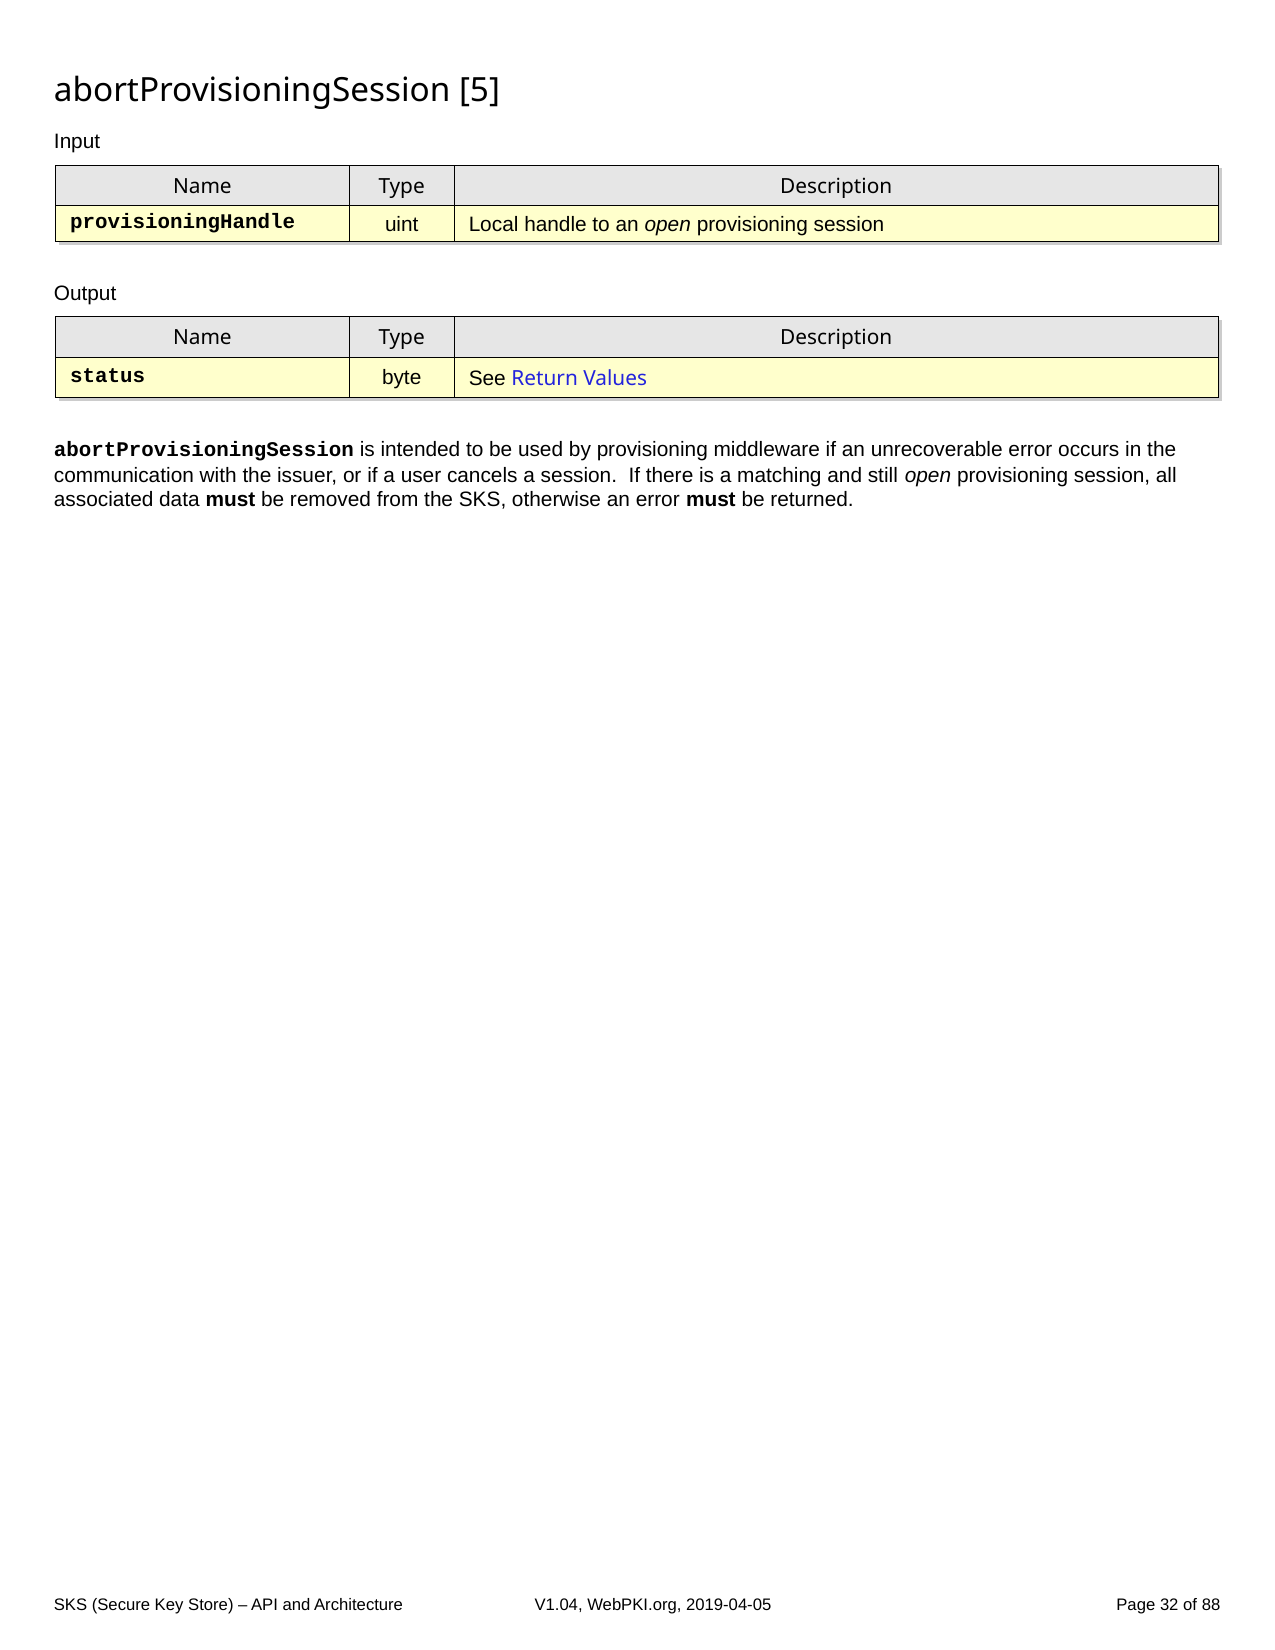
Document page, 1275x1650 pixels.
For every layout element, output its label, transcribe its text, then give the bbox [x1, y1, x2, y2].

table_header Name [56, 166, 349, 205]
table_header Type [350, 317, 454, 357]
table_header Name [56, 317, 349, 357]
table_cell byte [350, 358, 454, 397]
table_header Description [455, 317, 1218, 357]
table_cell uint [350, 206, 454, 241]
table_cell status [56, 358, 349, 397]
text Input [54, 129, 1221, 153]
text Output [54, 281, 1221, 304]
table_cell provisioningHandle [56, 206, 349, 241]
text abortProvisioningSession is intended to be used by provisioning middleware if an unrecoverable error occurs in the communication with the issuer, or if a user cancels a session. If there is a matching and still open provisioning session, all associated data must be removed from the SKS, otherwise an error must be returned. [54, 437, 1221, 510]
table_header Type [350, 166, 454, 205]
table_cell Local handle to an open provisioning session [455, 206, 1218, 241]
table_cell See Return Values [455, 358, 1218, 397]
table_header Description [455, 166, 1218, 205]
subtitle abortProvisioningSession [5] [54, 66, 1221, 111]
